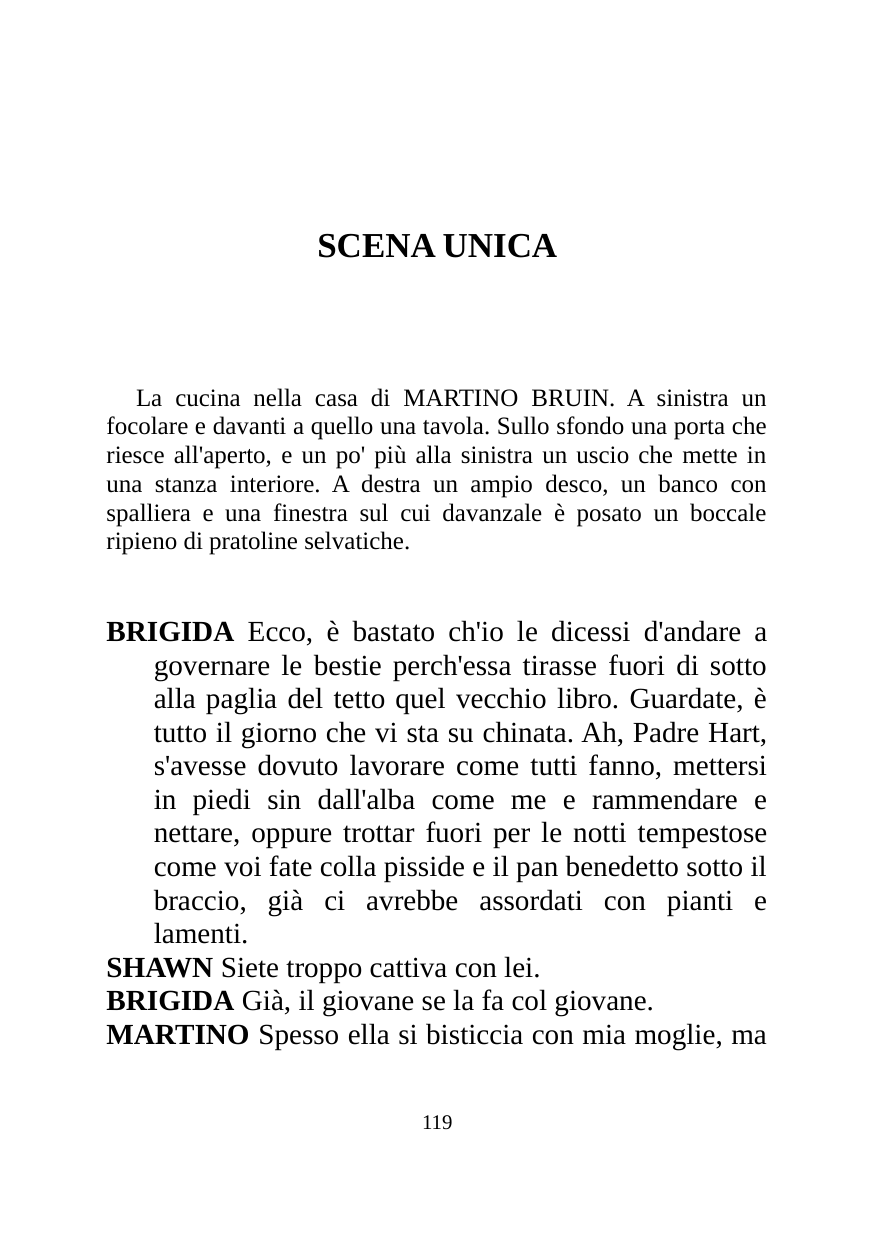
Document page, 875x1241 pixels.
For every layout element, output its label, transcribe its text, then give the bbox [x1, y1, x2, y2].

text La cucina nella casa di MARTINO BRUIN. A sinistra un focolare e davanti a quello una tavola. Sullo sfondo una porta che riesce all'aperto, e un po' più alla sinistra un uscio che mette in una stanza interiore. A destra un ampio desco, un banco con spalliera e una finestra sul cui davanzale è posato un boccale ripieno di pratoline selvatiche. [106, 383, 768, 555]
text BRIGIDA Già, il giovane se la fa col giovane. [106, 983, 768, 1017]
subtitle SCENA UNICA [106, 224, 768, 264]
text SHAWN Siete troppo cattiva con lei. [106, 950, 768, 983]
text MARTINO Spesso ella si bisticcia con mia moglie, ma [106, 1017, 768, 1050]
text BRIGIDA Ecco, è bastato ch'io le dicessi d'andare a governare le bestie perch'essa tirasse fuori di sotto alla paglia del tetto quel vecchio libro. Guardate, è tutto il giorno che vi sta su chinata. Ah, Padre Hart, s'avesse dovuto lavorare come tutti fanno, mettersi in piedi sin dall'alba come me e rammendare e nettare, oppure trottar fuori per le notti tempestose come voi fate colla pisside e il pan benedetto sotto il braccio, già ci avrebbe assordati con pianti e lamenti. [106, 614, 768, 950]
